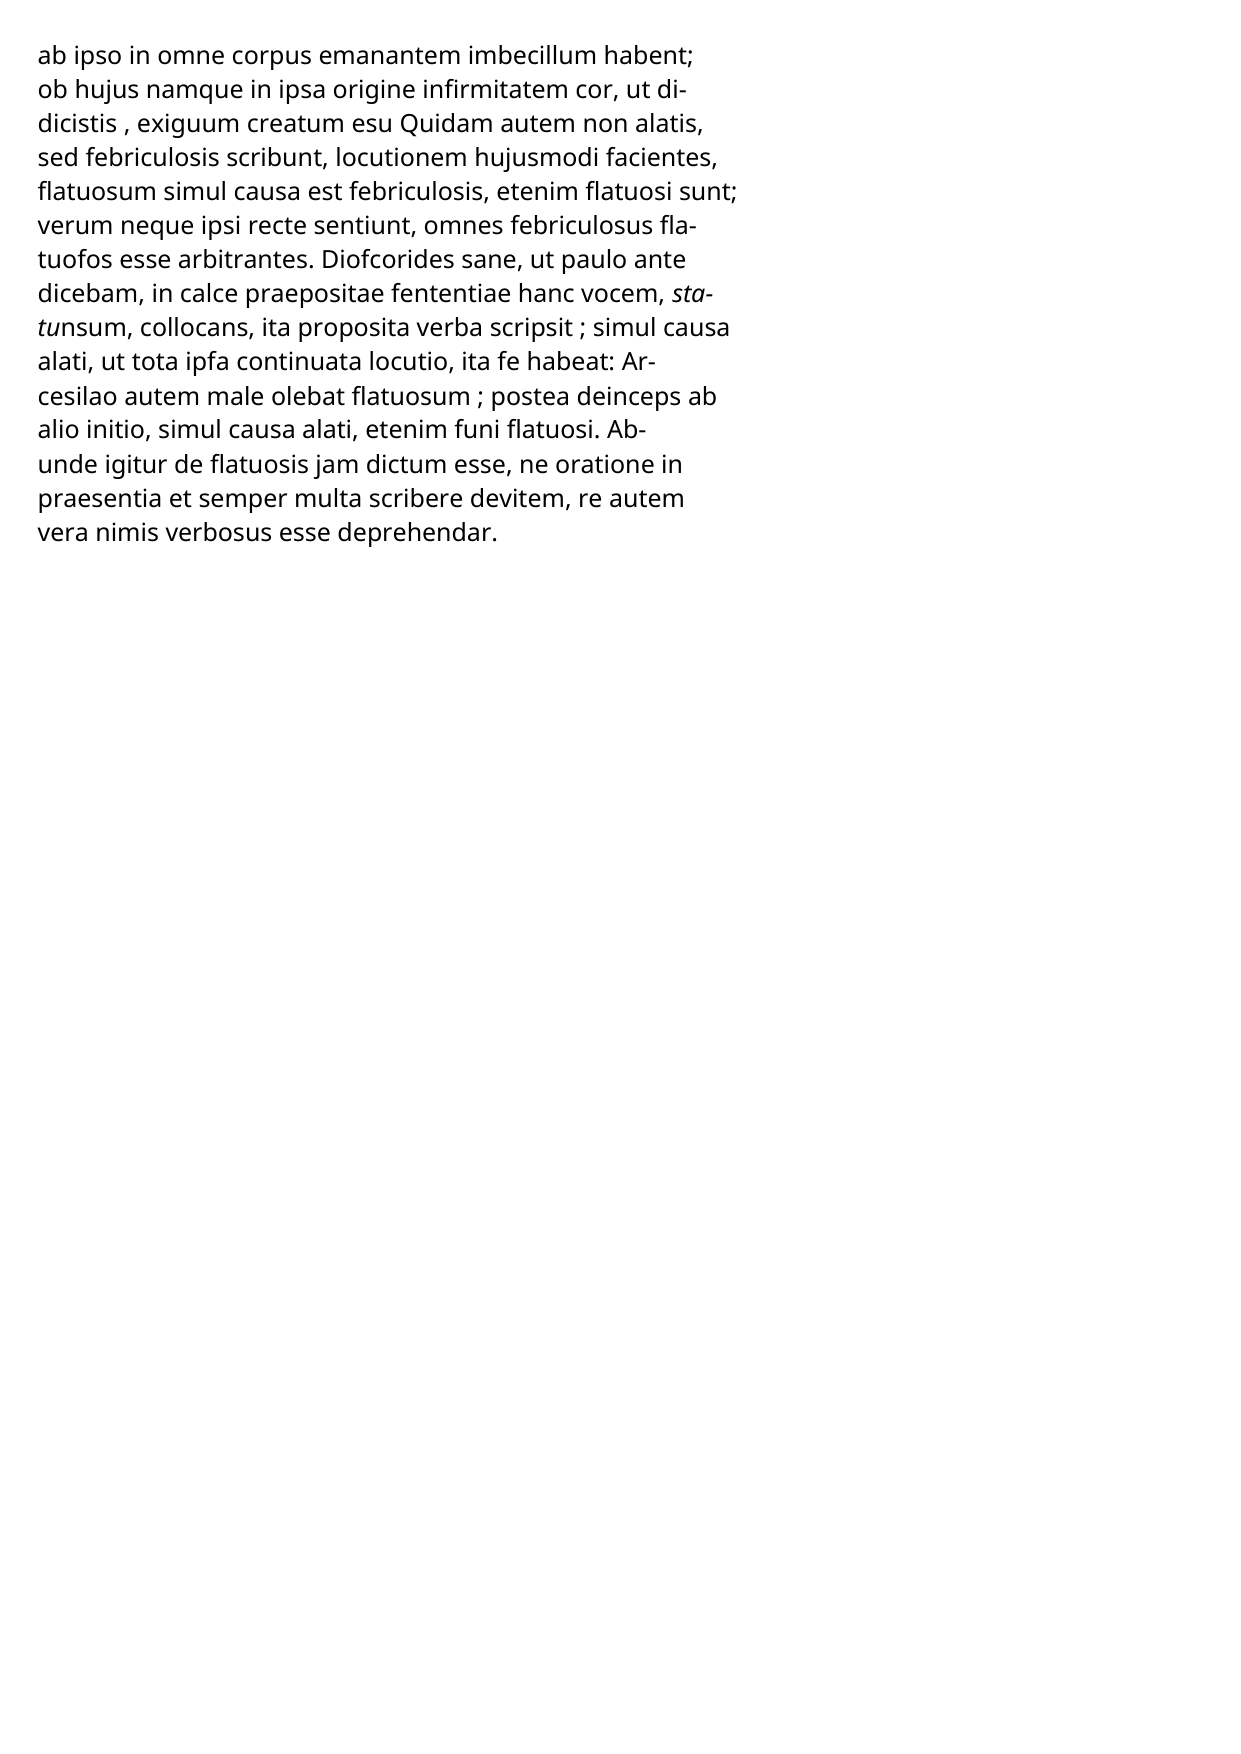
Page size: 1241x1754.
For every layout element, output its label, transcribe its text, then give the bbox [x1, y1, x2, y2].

text ab ipso in omne corpus emanantem imbecillum habent; ob hujus namque in ipsa origine infirmitatem cor, ut di- dicistis , exiguum creatum esu Quidam autem non alatis, sed febriculosis scribunt, locutionem hujusmodi facientes, flatuosum simul causa est febriculosis, etenim flatuosi sunt; verum neque ipsi recte sentiunt, omnes febriculosus fla- tuofos esse arbitrantes. Diofcorides sane, ut paulo ante dicebam, in calce praepositae fententiae hanc vocem, sta- tunsum, collocans, ita proposita verba scripsit ; simul causa alati, ut tota ipfa continuata locutio, ita fe habeat: Ar- cesilao autem male olebat flatuosum ; postea deinceps ab alio initio, simul causa alati, etenim funi flatuosi. Ab- unde igitur de flatuosis jam dictum esse, ne oratione in praesentia et semper multa scribere devitem, re autem vera nimis verbosus esse deprehendar. [37, 37, 1203, 548]
